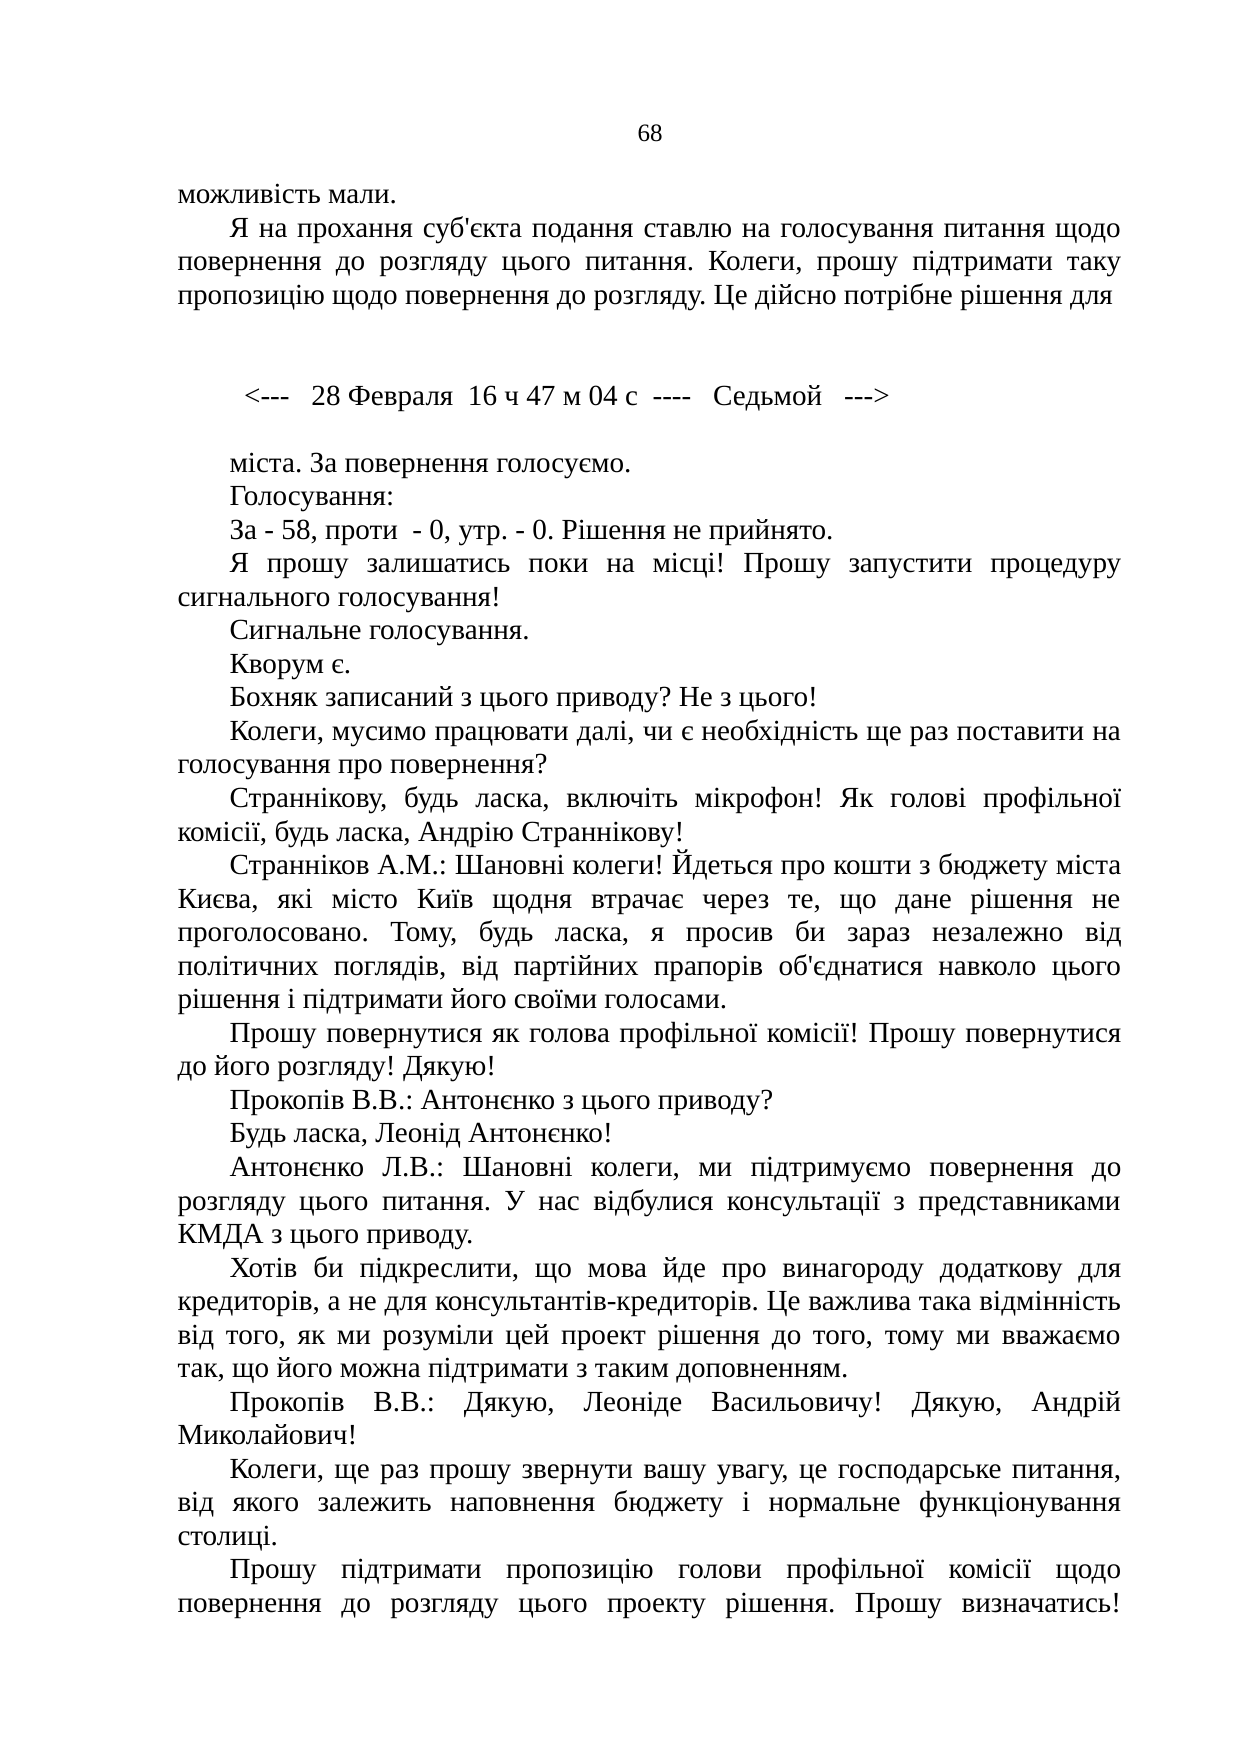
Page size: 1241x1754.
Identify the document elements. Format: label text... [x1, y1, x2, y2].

text Голосування: [177, 478, 1122, 512]
text Бохняк записаний з цього приводу? Не з цього! [177, 679, 1122, 713]
text <--- 28 Февраля 16 ч 47 м 04 с ---- Седьмой ---> [177, 378, 1122, 411]
text Сигнальне голосування. [177, 612, 1122, 646]
text Страннікову, будь ласка, включіть мікрофон! Як голові профільної комісії, будь ласка, Андрію Страннікову! [177, 780, 1122, 847]
text Прокопів В.В.: Дякую, Леоніде Васильовичу! Дякую, Андрій Миколайович! [177, 1384, 1122, 1451]
text Прошу підтримати пропозицію голови профільної комісії щодо повернення до розгляду цього проекту рішення. Прошу визначатись! [177, 1552, 1122, 1619]
text міста. За повернення голосуємо. [177, 445, 1122, 478]
text можливість мали. [177, 176, 1122, 210]
text Я на прохання суб'єкта подання ставлю на голосування питання щодо повернення до розгляду цього питання. Колеги, прошу підтримати таку пропозицію щодо повернення до розгляду. Це дійсно потрібне рішення для [177, 210, 1122, 311]
text Я прошу залишатись поки на місці! Прошу запустити процедуру сигнального голосування! [177, 545, 1122, 612]
text Прошу повернутися як голова профільної комісії! Прошу повернутися до його розгляду! Дякую! [177, 1015, 1122, 1082]
text За - 58, проти - 0, утр. - 0. Рішення не прийнято. [177, 512, 1122, 545]
text Колеги, мусимо працювати далі, чи є необхідність ще раз поставити на голосування про повернення? [177, 713, 1122, 780]
text Антонєнко Л.В.: Шановні колеги, ми підтримуємо повернення до розгляду цього питання. У нас відбулися консультації з представниками КМДА з цього приводу. [177, 1149, 1122, 1250]
text Странніков А.М.: Шановні колеги! Йдеться про кошти з бюджету міста Києва, які місто Київ щодня втрачає через те, що дане рішення не проголосовано. Тому, будь ласка, я просив би зараз незалежно від політичних поглядів, від партійних прапорів об'єднатися навколо цього рішення і підтримати його своїми голосами. [177, 847, 1122, 1015]
text Кворум є. [177, 646, 1122, 679]
text Прокопів В.В.: Антонєнко з цього приводу? [177, 1082, 1122, 1116]
text Хотів би підкреслити, що мова йде про винагороду додаткову для кредиторів, а не для консультантів-кредиторів. Це важлива така відмінність від того, як ми розуміли цей проект рішення до того, тому ми вважаємо так, що його можна підтримати з таким доповненням. [177, 1250, 1122, 1384]
text Колеги, ще раз прошу звернути вашу увагу, це господарське питання, від якого залежить наповнення бюджету і нормальне функціонування столиці. [177, 1451, 1122, 1552]
text Будь ласка, Леонід Антонєнко! [177, 1116, 1122, 1149]
